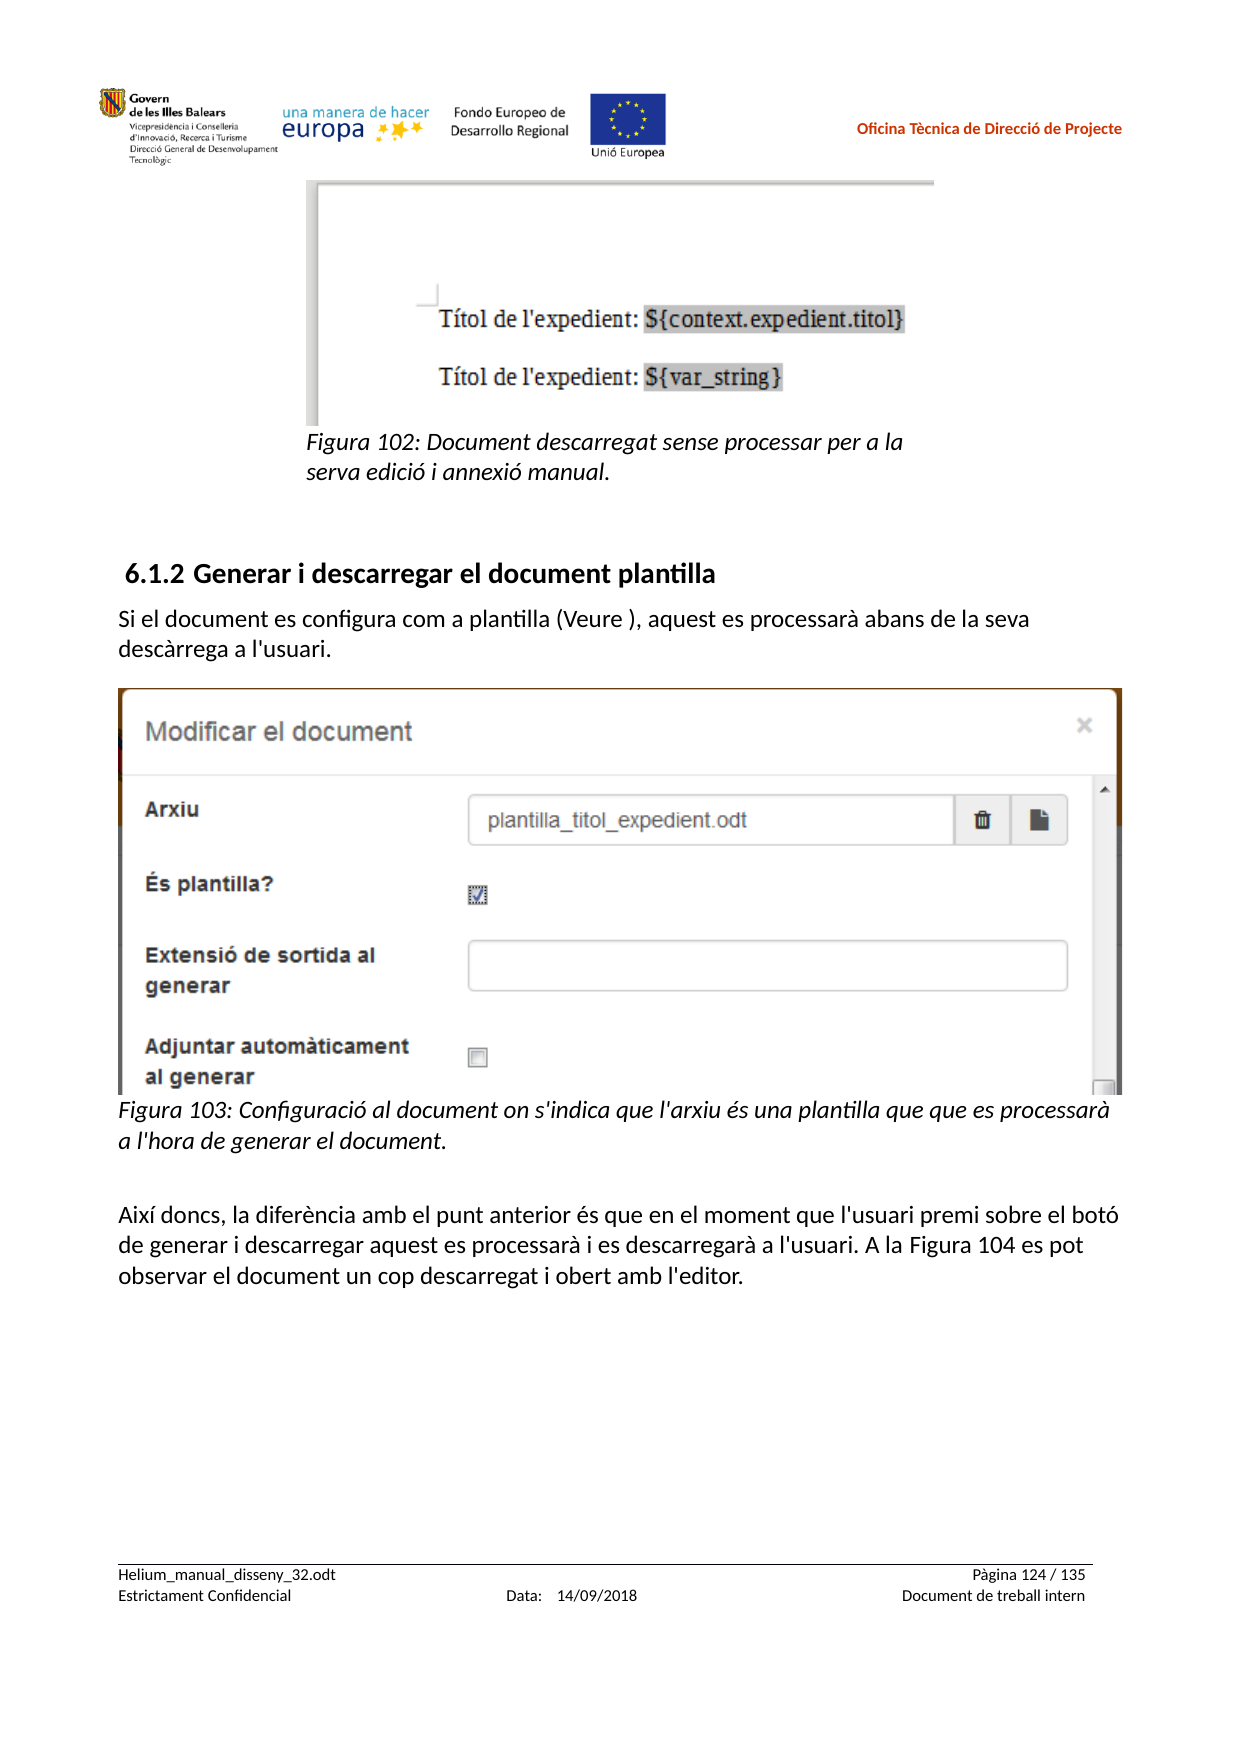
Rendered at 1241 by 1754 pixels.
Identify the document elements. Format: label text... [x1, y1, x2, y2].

picture [99, 87, 668, 166]
text Així doncs, la diferència amb el punt anterior és que en el moment que l'usuari premi sobre el botó de generar i descarregar aquest es processarà i es descarregarà a l'usuari. A la Figura 104 es pot observar el document un cop descarregat i obert amb l'editor. [118, 1199, 1122, 1290]
text Figura 102: Document descarregat sense processar per a la serva edició i annexió manual. [306, 426, 934, 487]
picture [118, 688, 1123, 1095]
picture [306, 180, 935, 426]
text Figura 103: Configuració al document on s'indica que l'arxiu és una plantilla que que es processarà a l'hora de generar el document. [118, 1095, 1122, 1156]
text Si el document es configura com a plantilla (Veure ), aquest es processarà abans de la seva descàrrega a l'usuari. [118, 603, 1122, 664]
subtitle Generar i descarregar el document plantilla [118, 555, 1122, 590]
